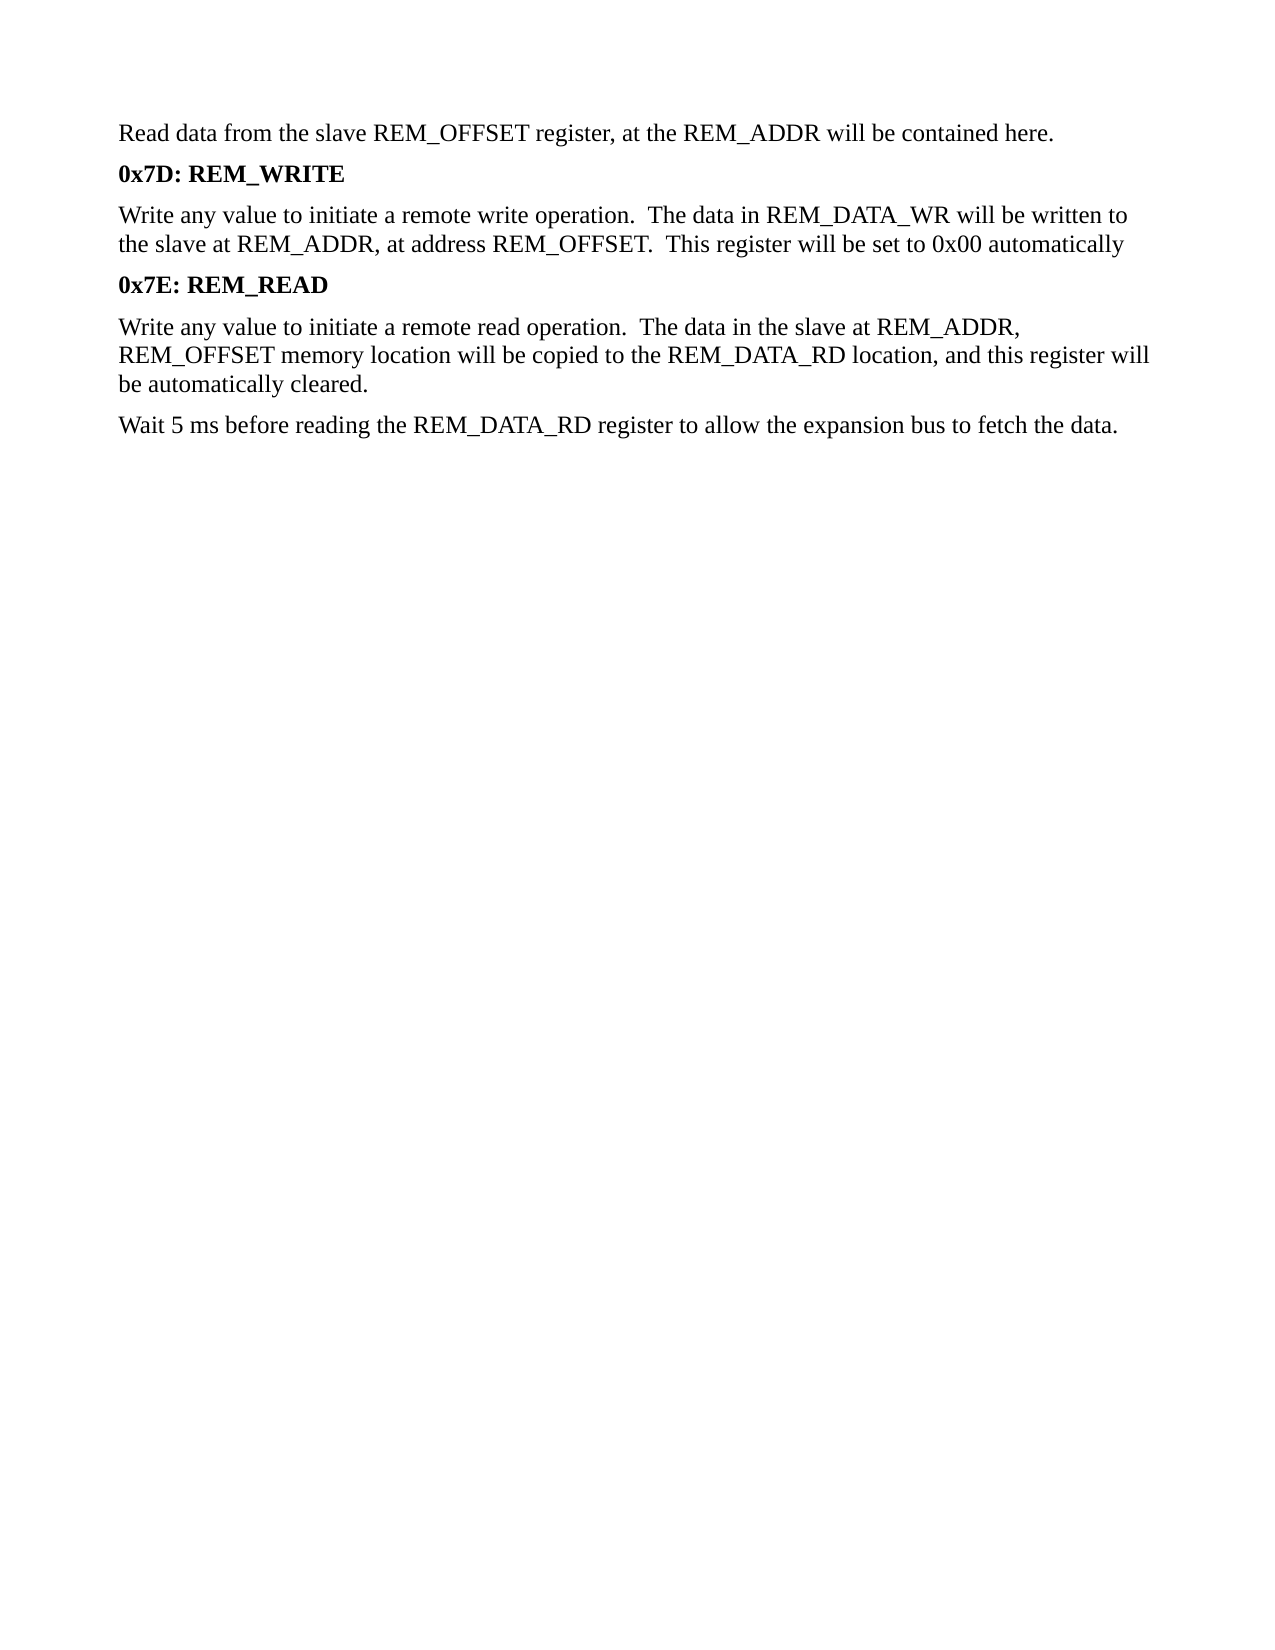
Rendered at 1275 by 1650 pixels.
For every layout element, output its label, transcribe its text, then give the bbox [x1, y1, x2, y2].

text Wait 5 ms before reading the REM_DATA_RD register to allow the expansion bus to fetch the data. [118, 411, 1157, 439]
text 0x7E: REM_READ [118, 271, 1157, 299]
text 0x7D: REM_WRITE [118, 159, 1157, 188]
text Write any value to initiate a remote write operation. The data in REM_DATA_WR will be written to the slave at REM_ADDR, at address REM_OFFSET. This register will be set to 0x00 automatically [118, 201, 1157, 258]
text Read data from the slave REM_OFFSET register, at the REM_ADDR will be contained here. [118, 118, 1157, 147]
text Write any value to initiate a remote read operation. The data in the slave at REM_ADDR, REM_OFFSET memory location will be copied to the REM_DATA_RD location, and this register will be automatically cleared. [118, 312, 1157, 398]
